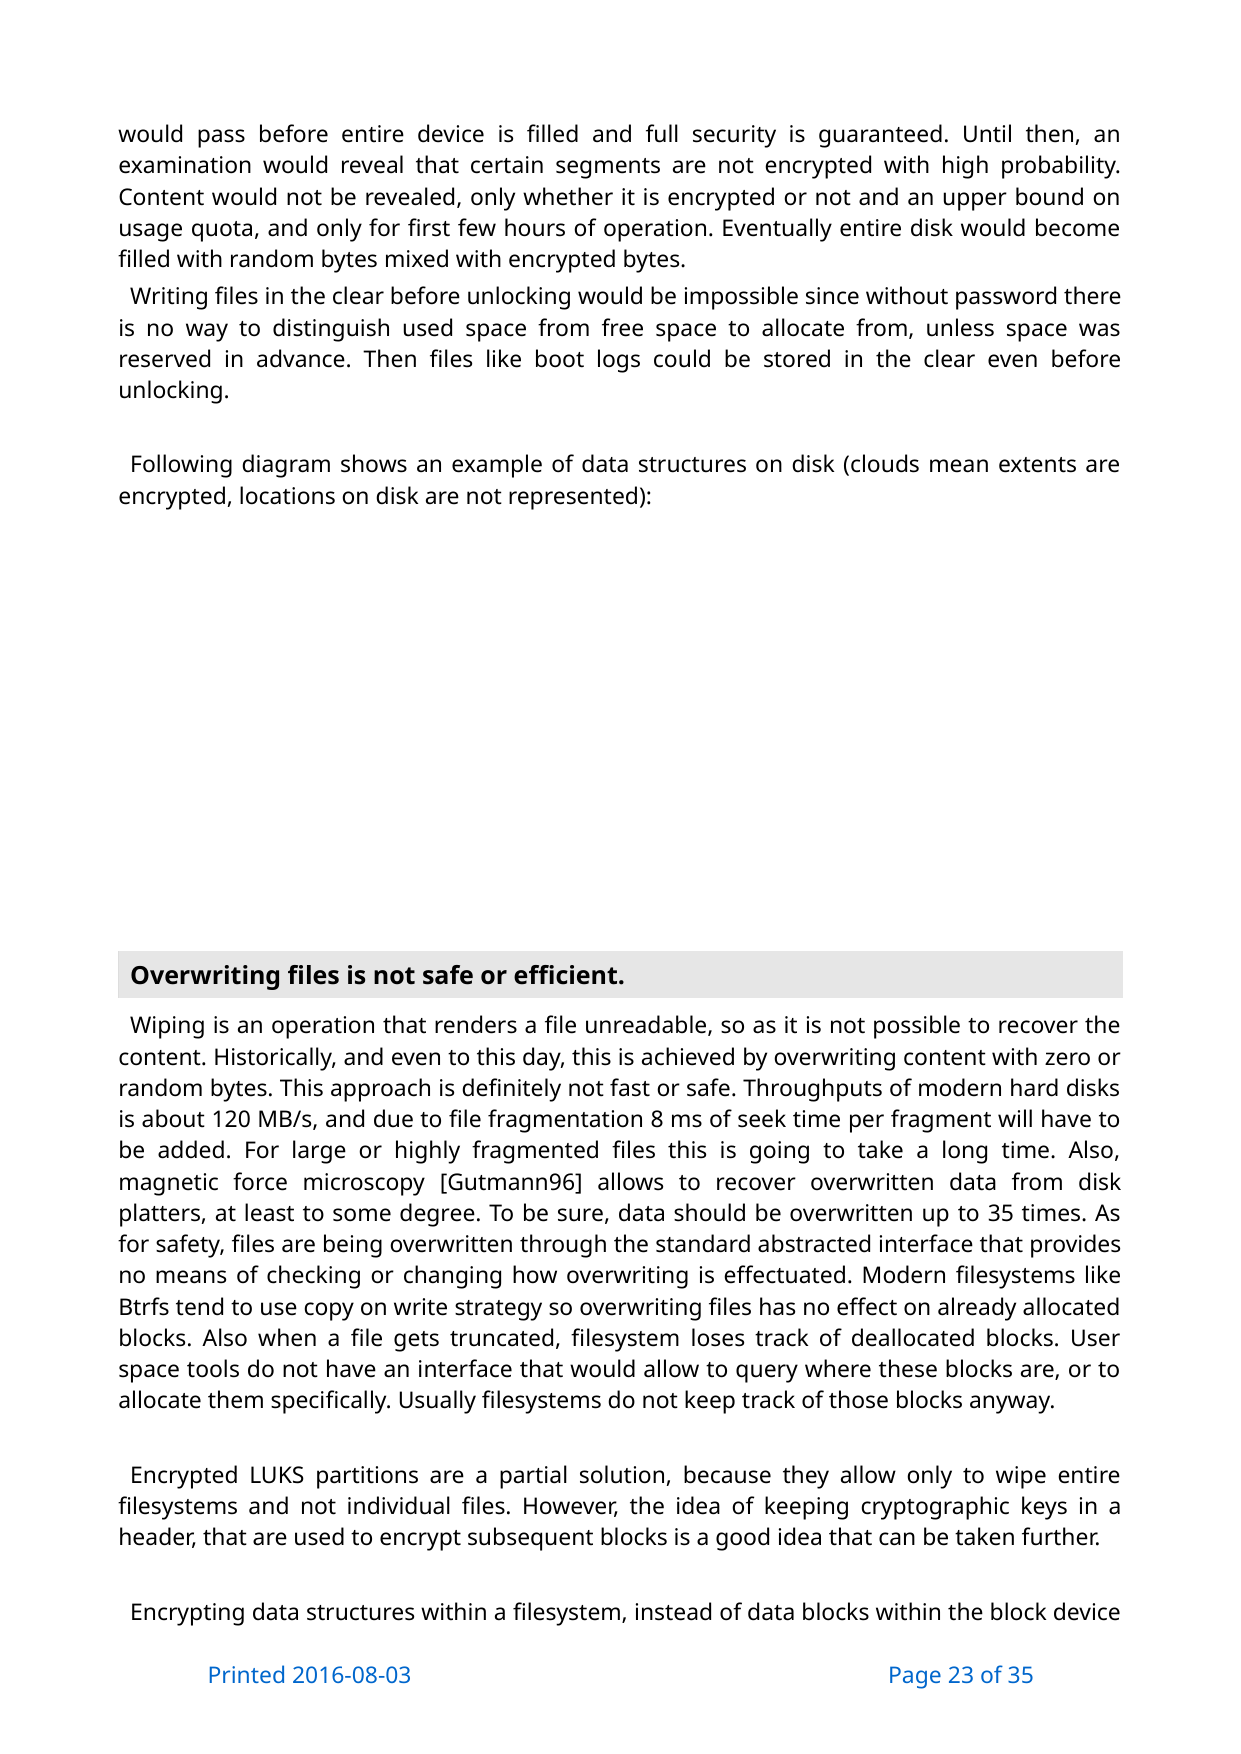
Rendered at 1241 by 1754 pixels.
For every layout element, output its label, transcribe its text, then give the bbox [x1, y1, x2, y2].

text Encrypting data structures within a filesystem, instead of data blocks within the block device [118, 1596, 1122, 1627]
text would pass before entire device is filled and full security is guaranteed. Until then, an examination would reveal that certain segments are not encrypted with high probability. Content would not be revealed, only whether it is encrypted or not and an upper bound on usage quota, and only for first few hours of operation. Eventually entire disk would become filled with random bytes mixed with encrypted bytes. [118, 118, 1122, 274]
subtitle Overwriting files is not safe or efficient. [119, 952, 1122, 997]
text Wiping is an operation that renders a file unreadable, so as it is not possible to recover the content. Historically, and even to this day, this is achieved by overwriting content with zero or random bytes. This approach is definitely not fast or safe. Throughputs of modern hard disks is about 120 MB/s, and due to file fragmentation 8 ms of seek time per fragment will have to be added. For large or highly fragmented files this is going to take a long time. Also, magnetic force microscopy [Gutmann96] allows to recover overwritten data from disk platters, at least to some degree. To be sure, data should be overwritten up to 35 times. As for safety, files are being overwritten through the standard abstracted interface that provides no means of checking or changing how overwriting is effectuated. Modern filesystems like Btrfs tend to use copy on write strategy so overwriting files has no effect on already allocated blocks. Also when a file gets truncated, filesystem loses track of deallocated blocks. User space tools do not have an interface that would allow to query where these blocks are, or to allocate them specifically. Usually filesystems do not keep track of those blocks anyway. [118, 1009, 1122, 1416]
text Encrypted LUKS partitions are a partial solution, because they allow only to wipe entire filesystems and not individual files. However, the idea of keeping cryptographic keys in a header, that are used to encrypt subsequent blocks is a good idea that can be taken further. [118, 1459, 1122, 1552]
text Writing files in the clear before unlocking would be impossible since without password there is no way to distinguish used space from free space to allocate from, unless space was reserved in advance. Then files like boot logs could be stored in the clear even before unlocking. [118, 280, 1122, 405]
text Following diagram shows an example of data structures on disk (clouds mean extents are encrypted, locations on disk are not represented): [118, 448, 1122, 511]
